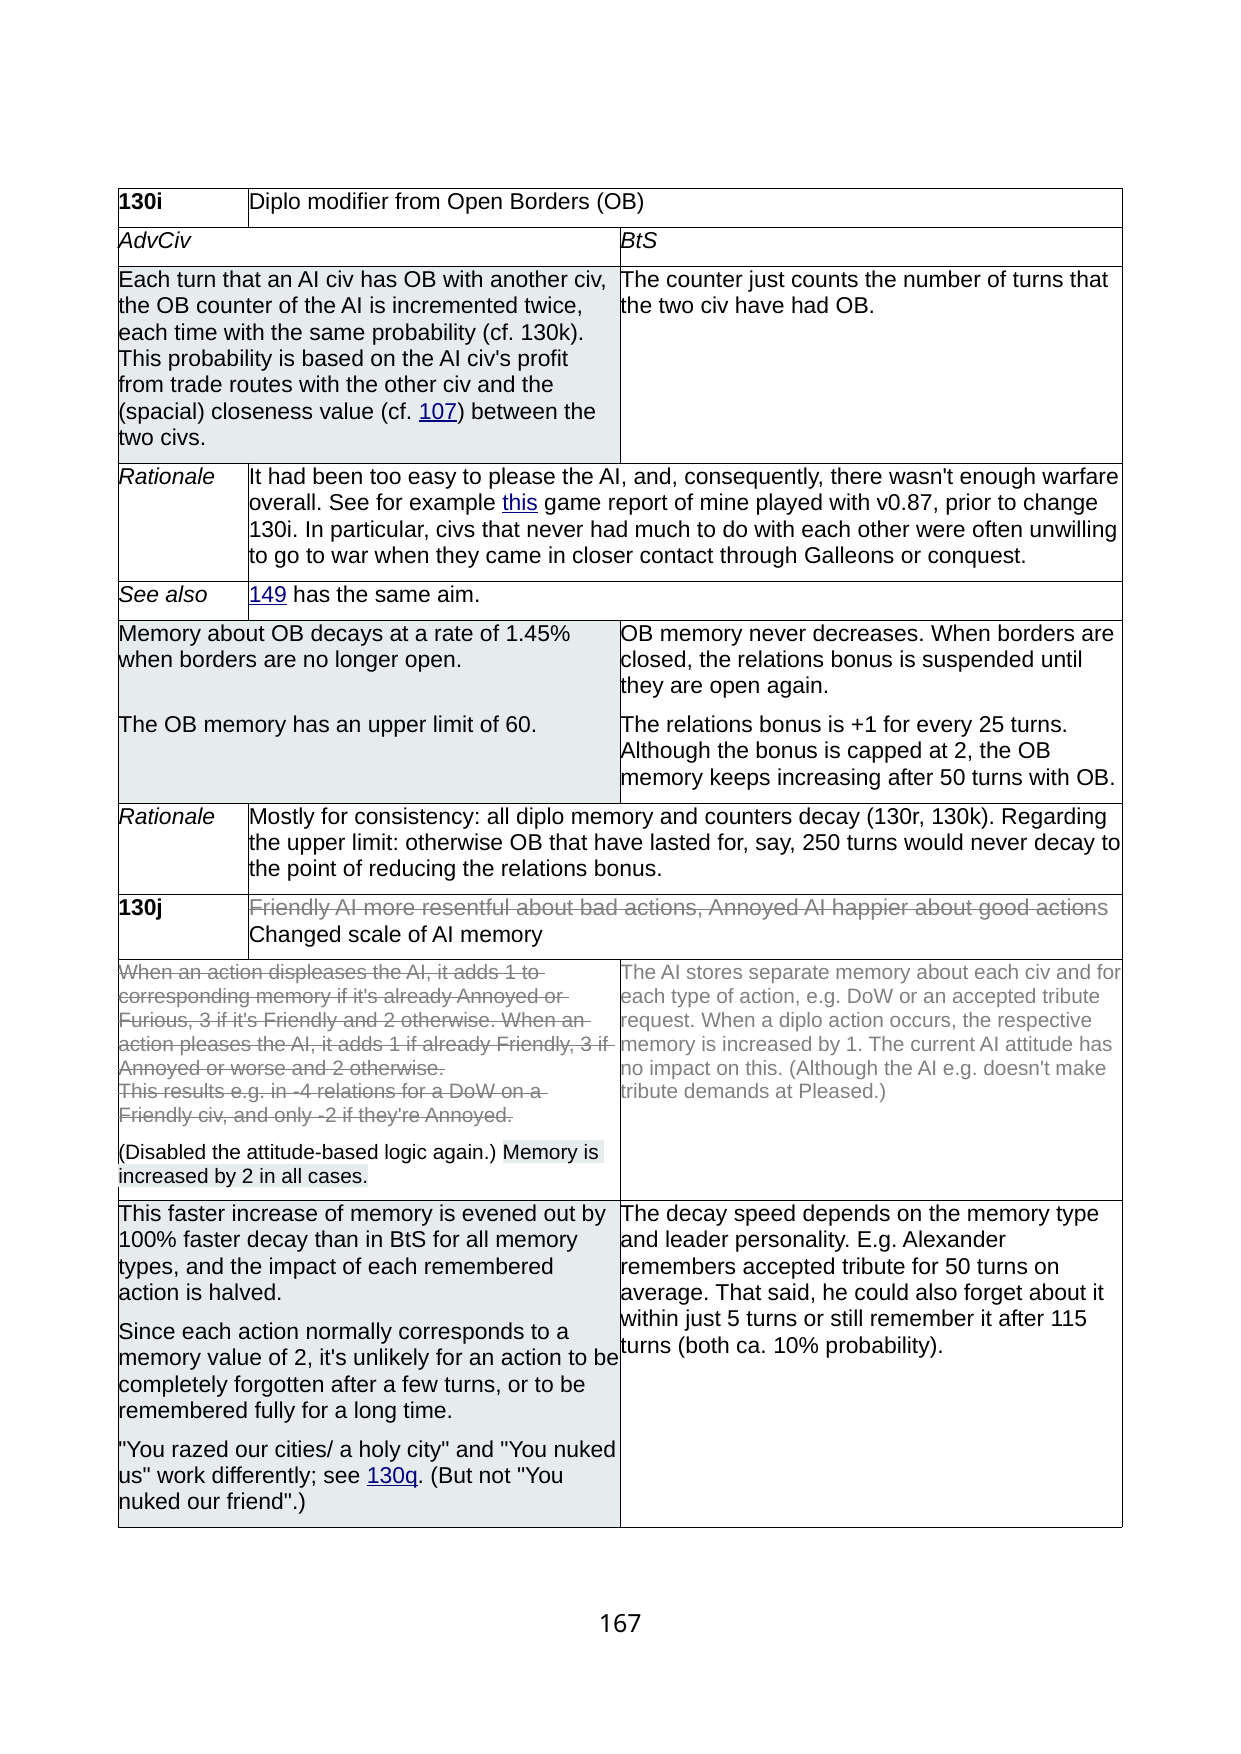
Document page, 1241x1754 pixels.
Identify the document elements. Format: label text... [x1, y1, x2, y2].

table_cell BtS [621, 228, 1122, 266]
table_cell See also [119, 582, 248, 619]
table_cell The decay speed depends on the memory type and leader personality. E.g. Alexander remembers accepted tribute for 50 turns on average. That said, he could also forget about it within just 5 turns or still remember it after 115 turns (both ca. 10% probability). [621, 1201, 1122, 1527]
table_cell AdvCiv [119, 228, 620, 266]
table_cell 130j [119, 895, 248, 959]
table_cell Each turn that an AI civ has OB with another civ, the OB counter of the AI is incremented twice, each time with the same probability (cf. 130k). This probability is based on the AI civ's profit from trade routes with the other civ and the (spacial) closeness value (cf. 107) between the two civs. [119, 267, 620, 463]
table_cell Friendly AI more resentful about bad actions, Annoyed AI happier about good actions Changed scale of AI memory [249, 895, 1122, 959]
table_cell Mostly for consistency: all diplo memory and counters decay (130r, 130k). Regarding the upper limit: otherwise OB that have lasted for, say, 250 turns would never decay to the point of reducing the relations bonus. [249, 804, 1122, 894]
table_header 130i [119, 189, 248, 227]
table_cell The AI stores separate memory about each civ and for each type of action, e.g. DoW or an accepted tribute request. When a diplo action occurs, the respective memory is increased by 1. The current AI attitude has no impact on this. (Although the AI e.g. doesn't make tribute demands at Pleased.) [621, 960, 1122, 1200]
table_cell This faster increase of memory is evened out by 100% faster decay than in BtS for all memory types, and the impact of each remembered action is halved. Since each action normally corresponds to a memory value of 2, it's unlikely for an action to be completely forgotten after a few turns, or to be remembered fully for a long time. "You razed our cities/ a holy city" and "You nuked us" work differently; see 130q. (But not "You nuked our friend".) [119, 1201, 620, 1527]
table_cell It had been too easy to please the AI, and, consequently, there wasn't enough warfare overall. See for example this game report of mine played with v0.87, prior to change 130i. In particular, civs that never had much to do with each other were often unwilling to go to war when they came in closer contact through Galleons or conquest. [249, 464, 1122, 581]
table_cell 149 has the same aim. [249, 582, 1122, 619]
table_header Diplo modifier from Open Borders (OB) [249, 189, 1122, 227]
table_cell The counter just counts the number of turns that the two civ have had OB. [621, 267, 1122, 463]
table_cell OB memory never decreases. When borders are closed, the relations bonus is suspended until they are open again. The relations bonus is +1 for every 25 turns. Although the bonus is capped at 2, the OB memory keeps increasing after 50 turns with OB. [621, 621, 1122, 803]
table_cell Rationale [119, 464, 248, 581]
table_cell Memory about OB decays at a rate of 1.45% when borders are no longer open. The OB memory has an upper limit of 60. [119, 621, 620, 803]
table_cell Rationale [119, 804, 248, 894]
table_cell When an action displeases the AI, it adds 1 to corresponding memory if it's already Annoyed or Furious, 3 if it's Friendly and 2 otherwise. When an action pleases the AI, it adds 1 if already Friendly, 3 if Annoyed or worse and 2 otherwise. This results e.g. in -4 relations for a DoW on a Friendly civ, and only -2 if they're Annoyed. (Disabled the attitude-based logic again.) Memory is increased by 2 in all cases. [119, 960, 620, 1200]
